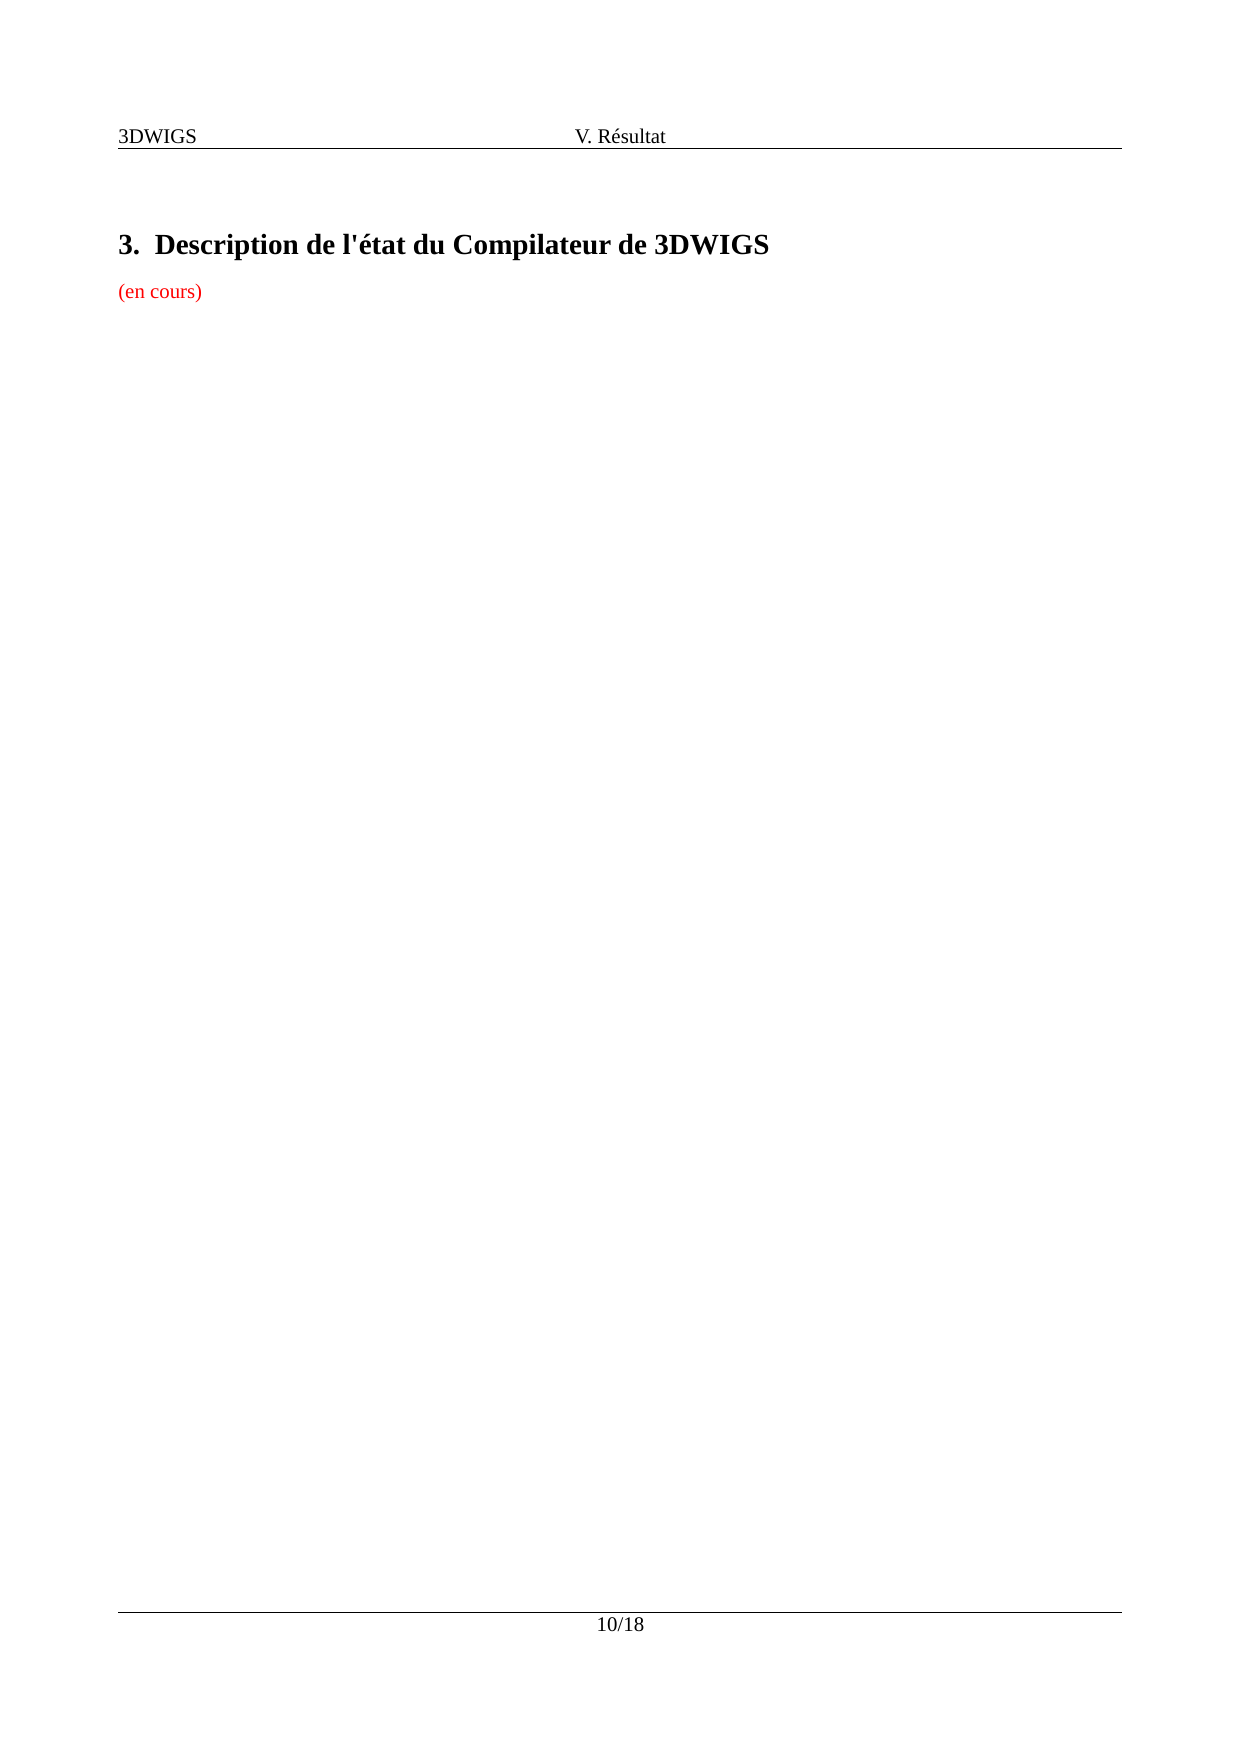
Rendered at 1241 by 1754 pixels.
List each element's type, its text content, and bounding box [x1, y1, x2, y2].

subtitle Description de l'état du Compilateur de 3DWIGS [118, 227, 1122, 260]
text (en cours) [118, 279, 1122, 303]
